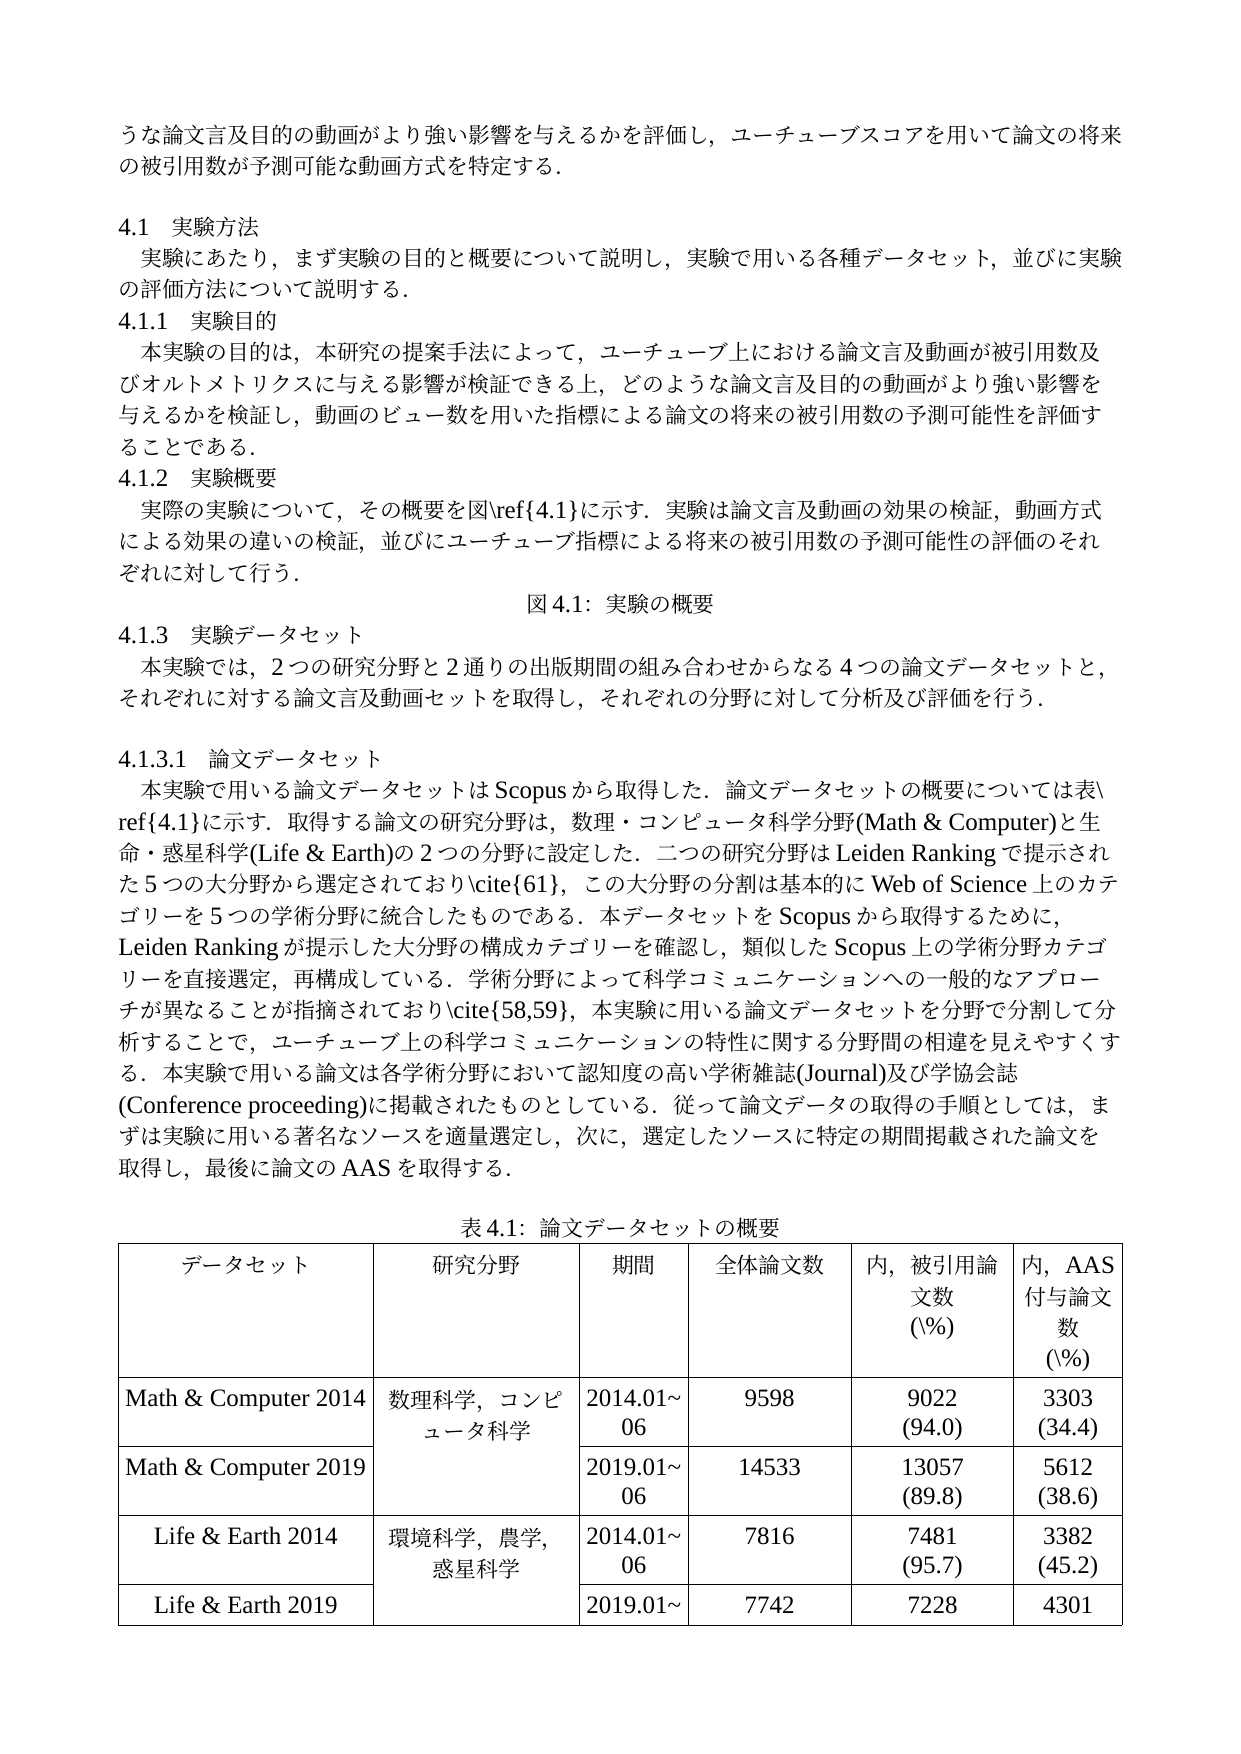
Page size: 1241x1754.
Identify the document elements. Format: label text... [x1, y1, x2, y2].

table_header 期間 [580, 1244, 688, 1377]
text 実験にあたり，まず実験の目的と概要について説明し，実験で用いる各種データセット，並びに実験の評価方法について説明する． [118, 241, 1122, 304]
table_cell Life & Earth 2014 [119, 1516, 373, 1584]
table_cell Math & Computer 2014 [119, 1378, 373, 1446]
table_cell Math & Computer 2019 [119, 1447, 373, 1515]
table_header データセット [119, 1244, 373, 1377]
table_header 内，AAS付与論文数 (\%) [1014, 1244, 1122, 1377]
text 実際の実験について，その概要を図\ref{4.1}に示す．実験は論文言及動画の効果の検証，動画方式による効果の違いの検証，並びにユーチューブ指標による将来の被引用数の予測可能性の評価のそれぞれに対して行う． [118, 493, 1122, 587]
table_cell 7742 [689, 1585, 851, 1625]
text 表4.1：論文データセットの概要 [118, 1211, 1122, 1242]
table_cell 13057 (89.8) [852, 1447, 1013, 1515]
text 本実験の目的は，本研究の提案手法によって，ユーチューブ上における論文言及動画が被引用数及びオルトメトリクスに与える影響が検証できる上，どのような論文言及目的の動画がより強い影響を与えるかを検証し，動画のビュー数を用いた指標による論文の将来の被引用数の予測可能性を評価することである． [118, 336, 1122, 461]
table_cell 14533 [689, 1447, 851, 1515]
table_cell 7816 [689, 1516, 851, 1584]
table_cell 9598 [689, 1378, 851, 1446]
table_header 研究分野 [374, 1244, 579, 1377]
table_cell 3303 (34.4) [1014, 1378, 1122, 1446]
table_header 内，被引用論文数 (\%) [852, 1244, 1013, 1377]
table_cell 数理科学，コンピュータ科学 [374, 1378, 579, 1515]
table_header 全体論文数 [689, 1244, 851, 1377]
text 4.1 実験方法 [118, 210, 1122, 241]
text 本実験では，2つの研究分野と2通りの出版期間の組み合わせからなる4つの論文データセットと，それぞれに対する論文言及動画セットを取得し，それぞれの分野に対して分析及び評価を行う． [118, 650, 1122, 713]
table_cell 2014.01~06 [580, 1516, 688, 1584]
text 図4.1：実験の概要 [118, 587, 1122, 619]
text うな論文言及目的の動画がより強い影響を与えるかを評価し，ユーチューブスコアを用いて論文の将来の被引用数が予測可能な動画方式を特定する． [118, 118, 1122, 181]
text 4.1.3 実験データセット [118, 619, 1122, 650]
table_cell 2019.01~ [580, 1585, 688, 1625]
text 4.1.1 実験目的 [118, 304, 1122, 336]
table_cell 7481 (95.7) [852, 1516, 1013, 1584]
table_cell Life & Earth 2019 [119, 1585, 373, 1625]
table_cell 環境科学，農学，惑星科学 [374, 1516, 579, 1625]
table_cell 7228 [852, 1585, 1013, 1625]
text 4.1.3.1 論文データセット [118, 742, 1122, 773]
text 本実験で用いる論文データセットはScopusから取得した．論文データセットの概要については表\ref{4.1}に示す．取得する論文の研究分野は，数理・コンピュータ科学分野(Math & Computer)と生命・惑星科学(Life & Earth)の2つの分野に設定した．二つの研究分野はLeiden Rankingで提示された5つの大分野から選定されており\cite{61}，この大分野の分割は基本的にWeb of Science上のカテゴリーを5つの学術分野に統合したものである．本データセットをScopusから取得するために，Leiden Rankingが提示した大分野の構成カテゴリーを確認し，類似したScopus上の学術分野カテゴリーを直接選定，再構成している．学術分野によって科学コミュニケーションへの一般的なアプローチが異なることが指摘されており\cite{58,59}，本実験に用いる論文データセットを分野で分割して分析することで，ユーチューブ上の科学コミュニケーションの特性に関する分野間の相違を見えやすくする．本実験で用いる論文は各学術分野において認知度の高い学術雑誌(Journal)及び学協会誌(Conference proceeding)に掲載されたものとしている．従って論文データの取得の手順としては，まずは実験に用いる著名なソースを適量選定し，次に，選定したソースに特定の期間掲載された論文を取得し，最後に論文のAASを取得する． [118, 773, 1122, 1182]
table_cell 2014.01~06 [580, 1378, 688, 1446]
table_cell 2019.01~06 [580, 1447, 688, 1515]
table_cell 3382 (45.2) [1014, 1516, 1122, 1584]
text 4.1.2 実験概要 [118, 461, 1122, 493]
table_cell 9022 (94.0) [852, 1378, 1013, 1446]
table_cell 4301 [1014, 1585, 1122, 1625]
table_cell 5612 (38.6) [1014, 1447, 1122, 1515]
